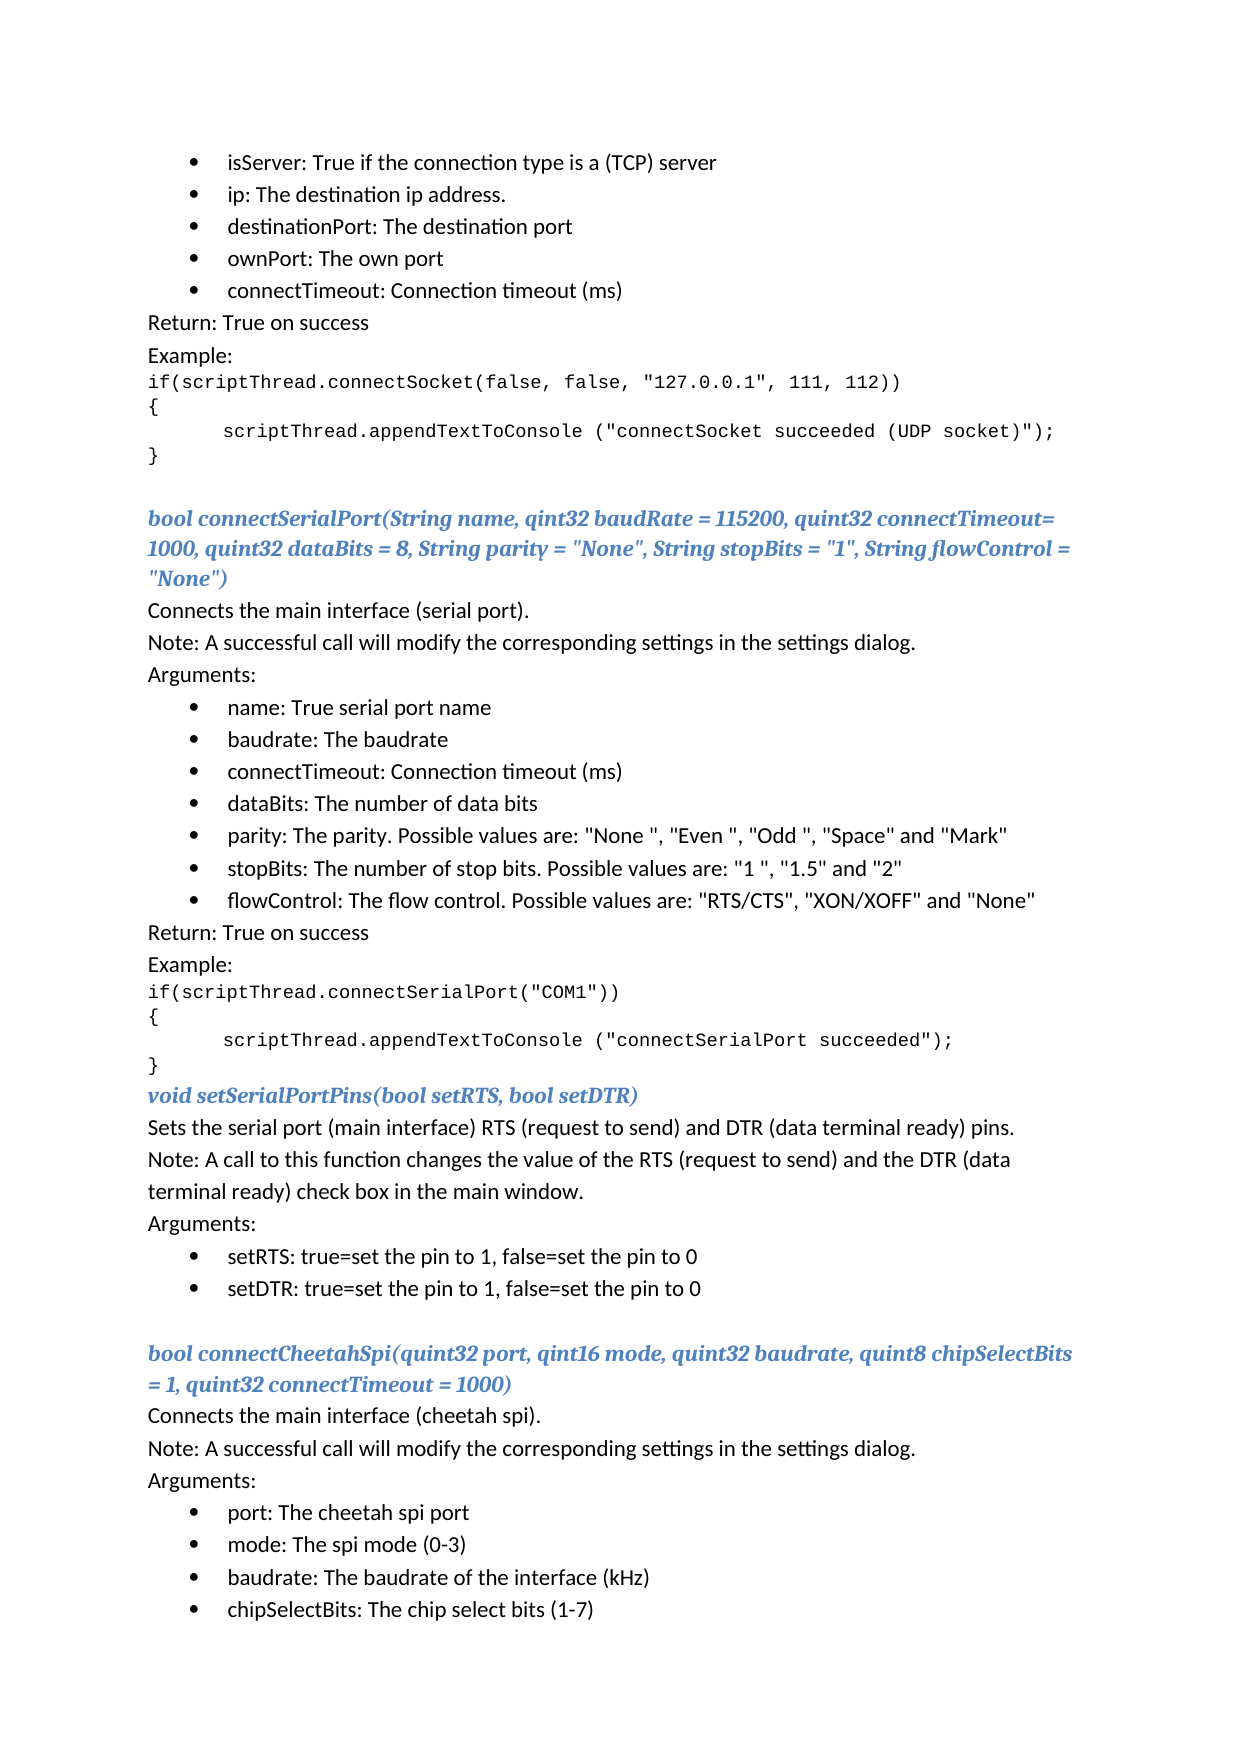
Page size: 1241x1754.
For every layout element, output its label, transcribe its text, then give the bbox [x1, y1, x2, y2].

list stopBits: The number of stop bits. Possible values are: "1 ", "1.5" and "2" [190, 854, 1093, 882]
text if(scriptThread.connectSocket(false, false, "127.0.0.1", 111, 112)) [148, 373, 1093, 394]
list baudrate: The baudrate of the interface (kHz) [190, 1563, 1093, 1591]
text if(scriptThread.connectSerialPort("COM1")) [148, 982, 1093, 1004]
subtitle void setSerialPortPins(bool setRTS, bool setDTR) [148, 1083, 1093, 1109]
text Arguments: [148, 1466, 1093, 1494]
text scriptThread.appendTextToConsole ("connectSocket succeeded (UDP socket)"); [148, 422, 1093, 443]
text Arguments: [148, 1209, 1093, 1238]
text Sets the serial port (main interface) RTS (request to send) and DTR (data terminal ready) pins. [148, 1113, 1093, 1141]
list dataBits: The number of data bits [190, 789, 1093, 817]
list setRTS: true=set the pin to 1, false=set the pin to 0 [190, 1242, 1093, 1270]
text Note: A call to this function changes the value of the RTS (request to send) and the DTR (data terminal ready) check box in the main window. [148, 1145, 1093, 1205]
list Return: True on success [148, 308, 1093, 337]
text { [148, 1007, 1093, 1028]
list flowControl: The flow control. Possible values are: "RTS/CTS", "XON/XOFF" and "None" [190, 886, 1093, 914]
list port: The cheetah spi port [190, 1498, 1093, 1526]
list isServer: True if the connection type is a (TCP) server [190, 148, 1093, 176]
list parity: The parity. Possible values are: "None ", "Even ", "Odd ", "Space" and "Mark" [190, 821, 1093, 849]
text Arguments: [148, 661, 1093, 688]
text Connects the main interface (serial port). [148, 596, 1093, 624]
list ip: The destination ip address. [190, 180, 1093, 208]
subtitle bool connectCheetahSpi(quint32 port, qint16 mode, quint32 baudrate, quint8 chipSelectBits = 1, quint32 connectTimeout = 1000) [148, 1341, 1093, 1398]
text Note: A successful call will modify the corresponding settings in the settings dialog. [148, 1434, 1093, 1462]
list mode: The spi mode (0-3) [190, 1530, 1093, 1558]
text Example: [148, 341, 1093, 369]
subtitle bool connectSerialPort(String name, qint32 baudRate = 115200, quint32 connectTimeout= 1000, quint32 dataBits = 8, String parity = "None", String stopBits = "1", String flowControl = "None") [148, 506, 1093, 592]
list chipSelectBits: The chip select bits (1-7) [190, 1595, 1093, 1623]
list baudrate: The baudrate [190, 725, 1093, 753]
list setDTR: true=set the pin to 1, false=set the pin to 0 [190, 1274, 1093, 1302]
text } [148, 446, 1093, 467]
list destinationPort: The destination port [190, 212, 1093, 240]
list connectTimeout: Connection timeout (ms) [190, 276, 1093, 304]
text Example: [148, 950, 1093, 978]
text { [148, 397, 1093, 418]
list name: True serial port name [190, 693, 1093, 721]
list ownPort: The own port [190, 244, 1093, 272]
list Return: True on success [148, 918, 1093, 946]
text } [148, 1056, 1093, 1077]
text Connects the main interface (cheetah spi). [148, 1402, 1093, 1430]
text scriptThread.appendTextToConsole ("connectSerialPort succeeded"); [148, 1031, 1093, 1052]
list connectTimeout: Connection timeout (ms) [190, 757, 1093, 785]
text Note: A successful call will modify the corresponding settings in the settings dialog. [148, 628, 1093, 656]
